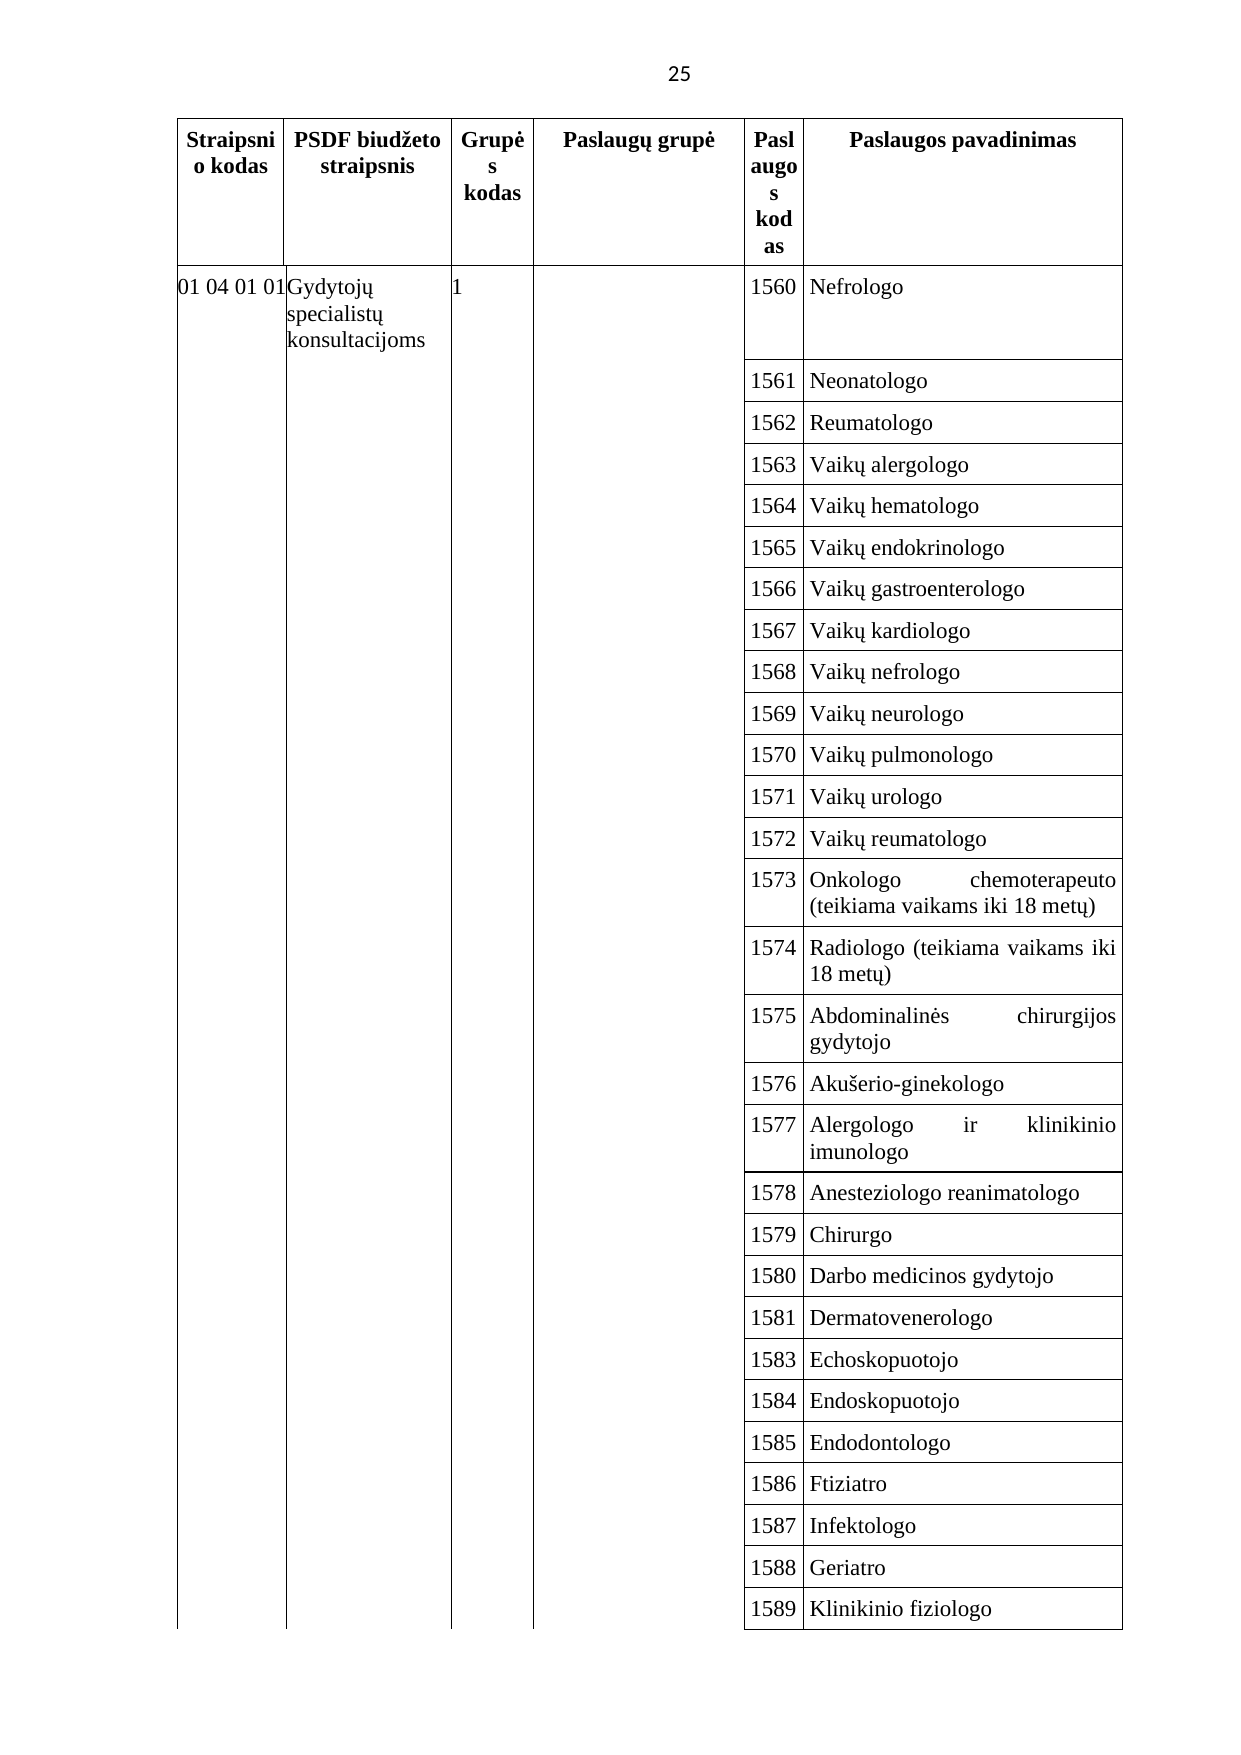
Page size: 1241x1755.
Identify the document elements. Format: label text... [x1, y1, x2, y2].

table_cell [534, 526, 744, 567]
table_cell [534, 1213, 744, 1254]
table_cell [178, 1421, 286, 1462]
table_cell Vaikų neurologo [804, 693, 1122, 733]
table_cell [534, 775, 744, 817]
table_cell [452, 926, 533, 994]
table_cell [452, 359, 533, 401]
table_cell 1573 [745, 859, 803, 926]
table_cell [534, 401, 744, 442]
table_cell Klinikinio fiziologo [804, 1588, 1122, 1628]
table_cell [287, 1504, 451, 1545]
table_cell Endoskopuotojo [804, 1380, 1122, 1421]
table_cell 1570 [745, 735, 803, 775]
table_cell [287, 1545, 451, 1587]
table_cell Chirurgo [804, 1214, 1122, 1254]
table_cell [452, 775, 533, 817]
table_cell [452, 1104, 533, 1171]
table_cell [287, 567, 451, 609]
table_cell [287, 401, 451, 442]
table_cell [287, 994, 451, 1062]
table_cell [178, 775, 286, 817]
table_cell [534, 858, 744, 926]
table_cell 1566 [745, 568, 803, 609]
table_cell 1572 [745, 818, 803, 858]
table_cell 01 04 01 01 [178, 266, 286, 359]
table_cell Nefrologo [804, 266, 1122, 359]
table_cell [287, 1462, 451, 1504]
table_cell [287, 1104, 451, 1171]
table_header Straipsnio kodas [178, 119, 283, 265]
table_cell [287, 692, 451, 733]
table_cell [452, 1338, 533, 1379]
table_cell [534, 817, 744, 858]
table_cell [178, 1545, 286, 1587]
table_cell [452, 1296, 533, 1338]
table_cell Echoskopuotojo [804, 1339, 1122, 1379]
table_cell [534, 443, 744, 484]
table_cell [534, 1379, 744, 1421]
table_cell 1569 [745, 693, 803, 733]
table_cell Darbo medicinos gydytojo [804, 1256, 1122, 1296]
table_cell [287, 1171, 451, 1213]
table_cell [287, 734, 451, 775]
table_cell [534, 1255, 744, 1296]
table_cell [287, 1587, 451, 1628]
table_cell [287, 817, 451, 858]
table_cell [178, 1255, 286, 1296]
table_cell [178, 650, 286, 692]
table_cell [452, 650, 533, 692]
table_cell [534, 734, 744, 775]
table_cell [452, 1255, 533, 1296]
table_cell 1560 [745, 266, 803, 359]
table_cell Anesteziologo reanimatologo [804, 1173, 1122, 1213]
table_cell [534, 692, 744, 733]
table_cell Abdominalinės chirurgijos gydytojo [804, 995, 1122, 1062]
table_cell [178, 1104, 286, 1171]
table_header PSDF biudžeto straipsnis [284, 119, 451, 265]
table_cell [178, 926, 286, 994]
table_cell 1589 [745, 1588, 803, 1628]
table_cell [178, 443, 286, 484]
table_cell [452, 817, 533, 858]
table_cell [452, 1421, 533, 1462]
table_cell 1571 [745, 776, 803, 817]
table_cell [287, 1421, 451, 1462]
table_cell [178, 1062, 286, 1103]
table_cell [452, 994, 533, 1062]
table_cell [178, 526, 286, 567]
table_cell [452, 401, 533, 442]
table_cell [178, 1296, 286, 1338]
table_cell [452, 1379, 533, 1421]
table_cell 1588 [745, 1546, 803, 1587]
table_cell [178, 1213, 286, 1254]
table_cell 1577 [745, 1105, 803, 1171]
table_header Grupės kodas [452, 119, 533, 265]
table_cell [287, 359, 451, 401]
table_cell [534, 650, 744, 692]
table_cell [178, 1504, 286, 1545]
table_cell [452, 1213, 533, 1254]
table_cell [534, 1504, 744, 1545]
table_cell Vaikų urologo [804, 776, 1122, 817]
table_cell [287, 650, 451, 692]
table_cell 1583 [745, 1339, 803, 1379]
table_cell [178, 1338, 286, 1379]
table_cell [452, 567, 533, 609]
table_cell Vaikų kardiologo [804, 610, 1122, 650]
table_cell [534, 1171, 744, 1213]
table_cell 1579 [745, 1214, 803, 1254]
table_header Paslaugos kodas [745, 119, 803, 265]
table_cell Vaikų alergologo [804, 444, 1122, 484]
table_cell Vaikų endokrinologo [804, 527, 1122, 567]
table_cell [452, 858, 533, 926]
table_cell 1574 [745, 927, 803, 994]
table_cell 1585 [745, 1422, 803, 1462]
table_cell [178, 734, 286, 775]
table_cell Alergologo ir klinikinio imunologo [804, 1105, 1122, 1171]
table_cell [287, 443, 451, 484]
table_header Paslaugos pavadinimas [804, 119, 1122, 265]
table_cell [287, 1213, 451, 1254]
table_cell [534, 1104, 744, 1171]
table_cell 1587 [745, 1505, 803, 1545]
table_cell Akušerio-ginekologo [804, 1063, 1122, 1103]
table_cell Gydytojų specialistų konsultacijoms [287, 266, 451, 359]
table_cell [534, 266, 744, 401]
table_cell Dermatovenerologo [804, 1297, 1122, 1338]
table_cell 1575 [745, 995, 803, 1062]
table_cell Infektologo [804, 1505, 1122, 1545]
table_cell [178, 1587, 286, 1628]
table_cell [452, 1062, 533, 1103]
table_cell [452, 1462, 533, 1504]
table_cell Endodontologo [804, 1422, 1122, 1462]
table_cell [534, 1296, 744, 1338]
table_cell [178, 1171, 286, 1213]
table_cell [534, 926, 744, 994]
table_cell Vaikų pulmonologo [804, 735, 1122, 775]
table_cell Geriatro [804, 1546, 1122, 1587]
table_cell Ftiziatro [804, 1463, 1122, 1504]
table_cell [534, 1587, 744, 1628]
table_cell [452, 1504, 533, 1545]
table_cell Reumatologo [804, 402, 1122, 442]
table_cell [178, 858, 286, 926]
table_cell 1576 [745, 1063, 803, 1103]
table_cell [178, 484, 286, 526]
table_cell [452, 734, 533, 775]
table_cell Radiologo (teikiama vaikams iki 18 metų) [804, 927, 1122, 994]
table_cell [534, 1545, 744, 1587]
table_cell [452, 526, 533, 567]
table_cell [452, 1545, 533, 1587]
table_cell 1586 [745, 1463, 803, 1504]
table_cell [178, 817, 286, 858]
table_cell Vaikų nefrologo [804, 651, 1122, 692]
table_cell [178, 401, 286, 442]
table_cell [178, 1379, 286, 1421]
table_cell [287, 858, 451, 926]
table_cell [452, 609, 533, 650]
table_cell [178, 994, 286, 1062]
table_cell [287, 1338, 451, 1379]
table_cell [287, 1255, 451, 1296]
table_cell [287, 609, 451, 650]
table_cell 1578 [745, 1173, 803, 1213]
table_cell Neonatologo [804, 360, 1122, 401]
table_cell 1580 [745, 1256, 803, 1296]
table_cell 1563 [745, 444, 803, 484]
table_cell [178, 567, 286, 609]
table_header Paslaugų grupė [534, 119, 744, 265]
table_cell [287, 775, 451, 817]
table_cell [452, 1171, 533, 1213]
table_cell [452, 484, 533, 526]
table_cell [452, 692, 533, 733]
table_cell 1565 [745, 527, 803, 567]
table_cell [534, 994, 744, 1062]
table_cell 1581 [745, 1297, 803, 1338]
table_cell [178, 359, 286, 401]
table_cell [534, 1421, 744, 1462]
table_cell [452, 443, 533, 484]
table_cell 1 [452, 266, 533, 359]
table_cell 1562 [745, 402, 803, 442]
table_cell 1567 [745, 610, 803, 650]
table_cell [287, 1062, 451, 1103]
table_cell 1568 [745, 651, 803, 692]
table_cell [287, 1379, 451, 1421]
table_cell [534, 1062, 744, 1103]
table_cell Vaikų hematologo [804, 485, 1122, 526]
table_cell [178, 609, 286, 650]
table_cell Onkologo chemoterapeuto (teikiama vaikams iki 18 metų) [804, 859, 1122, 926]
table_cell 1584 [745, 1380, 803, 1421]
table_cell [287, 1296, 451, 1338]
table_cell [534, 1462, 744, 1504]
table_cell [178, 692, 286, 733]
table_cell 1564 [745, 485, 803, 526]
table_cell [287, 484, 451, 526]
table_cell [534, 567, 744, 609]
table_cell 1561 [745, 360, 803, 401]
table_cell [287, 526, 451, 567]
table_cell [287, 926, 451, 994]
table_cell Vaikų reumatologo [804, 818, 1122, 858]
table_cell [534, 484, 744, 526]
table_cell [452, 1587, 533, 1628]
table_cell [534, 609, 744, 650]
table_cell [534, 1338, 744, 1379]
table_cell [178, 1462, 286, 1504]
table_cell Vaikų gastroenterologo [804, 568, 1122, 609]
